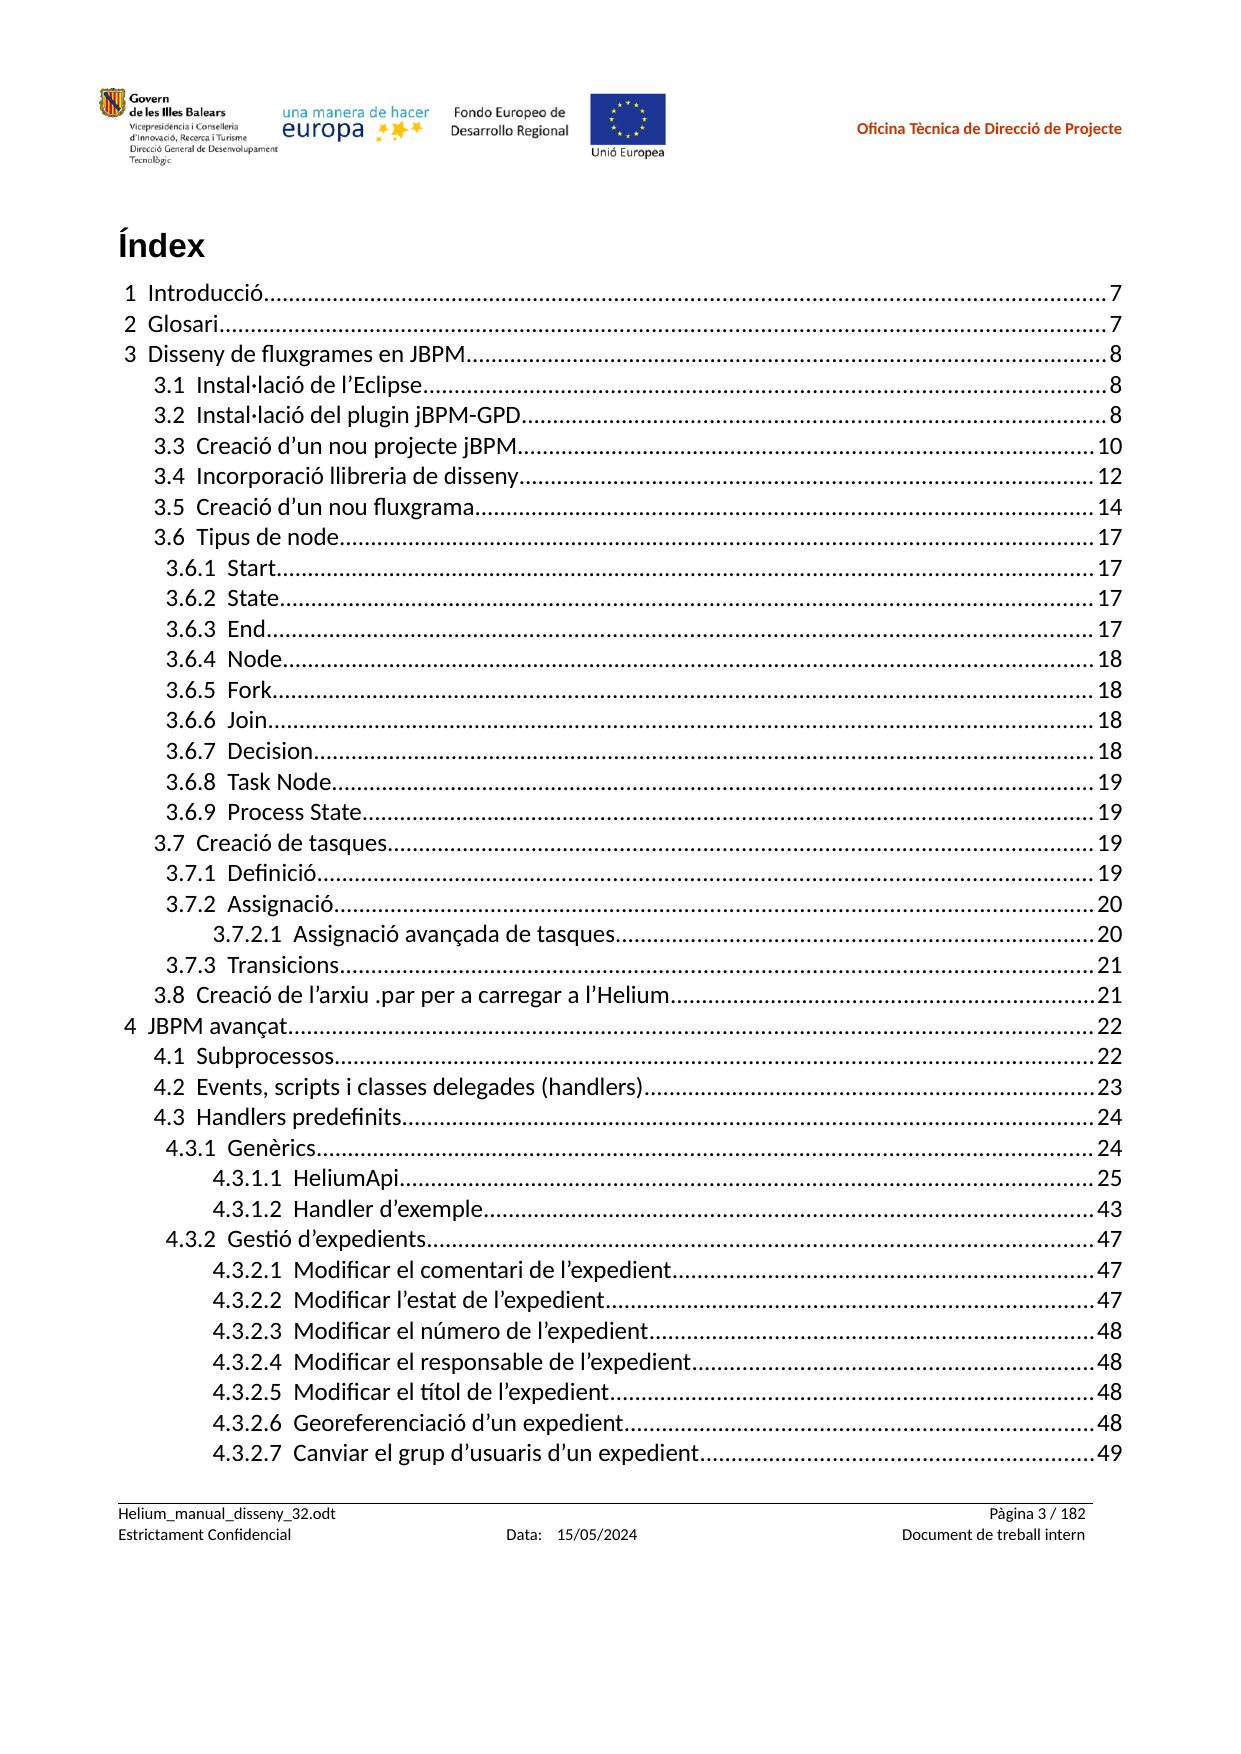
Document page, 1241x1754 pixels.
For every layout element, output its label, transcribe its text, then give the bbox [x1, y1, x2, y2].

text 3.6.8 Task Node 19 [160, 766, 1122, 796]
text 4.3.2.4 Modificar el responsable de l’expedient 48 [207, 1346, 1122, 1376]
text 3.7.2 Assignació 20 [160, 888, 1122, 918]
text 3.6.6 Join 18 [160, 705, 1122, 735]
text 4.3.2.7 Canviar el grup d’usuaris d’un expedient 49 [207, 1437, 1122, 1468]
text 3.5 Creació d’un nou fluxgrama 14 [148, 491, 1122, 522]
text 2 Glosari 7 [118, 308, 1122, 338]
picture [99, 87, 668, 166]
text 3.3 Creació d’un nou projecte jBPM 10 [148, 430, 1122, 461]
text 4.3.1.2 Handler d’exemple 43 [207, 1193, 1122, 1223]
text 3.2 Instal·lació del plugin jBPM-GPD 8 [148, 399, 1122, 430]
text 4.3.2 Gestió d’expedients 47 [160, 1223, 1122, 1254]
text 4.3.2.1 Modificar el comentari de l’expedient 47 [207, 1254, 1122, 1284]
text 4.3.2.2 Modificar l’estat de l’expedient 47 [207, 1284, 1122, 1315]
text 3.4 Incorporació llibreria de disseny 12 [148, 461, 1122, 491]
text 4.2 Events, scripts i classes delegades (handlers) 23 [148, 1071, 1122, 1101]
text 4.3.1 Genèrics 24 [160, 1132, 1122, 1162]
text 3.6.7 Decision 18 [160, 735, 1122, 766]
text 4.3.2.5 Modificar el títol de l’expedient 48 [207, 1376, 1122, 1407]
text 3.7.1 Definició 19 [160, 857, 1122, 888]
text 4 JBPM avançat 22 [118, 1010, 1122, 1040]
text 3.6.2 State 17 [160, 583, 1122, 613]
text 4.3.2.3 Modificar el número de l’expedient 48 [207, 1315, 1122, 1346]
text 3.6.9 Process State 19 [160, 796, 1122, 827]
text 3.6.5 Fork 18 [160, 674, 1122, 705]
text 3.7.2.1 Assignació avançada de tasques 20 [207, 918, 1122, 949]
text 3.8 Creació de l’arxiu .par per a carregar a l’Helium 21 [148, 979, 1122, 1010]
text 3.6.1 Start 17 [160, 552, 1122, 583]
text 4.3.2.6 Georeferenciació d’un expedient 48 [207, 1407, 1122, 1437]
text 3.6 Tipus de node 17 [148, 522, 1122, 552]
text 4.3 Handlers predefinits 24 [148, 1101, 1122, 1132]
text 1 Introducció 7 [118, 277, 1122, 308]
text 3.1 Instal·lació de l’Eclipse 8 [148, 369, 1122, 399]
text 3 Disseny de fluxgrames en JBPM 8 [118, 338, 1122, 369]
text 3.6.4 Node 18 [160, 644, 1122, 674]
text 4.1 Subprocessos 22 [148, 1040, 1122, 1071]
text 3.7 Creació de tasques 19 [148, 827, 1122, 857]
text 3.6.3 End 17 [160, 613, 1122, 644]
text 3.7.3 Transicions 21 [160, 949, 1122, 979]
text 4.3.1.1 HeliumApi 25 [207, 1162, 1122, 1193]
subtitle Índex [118, 226, 1122, 265]
